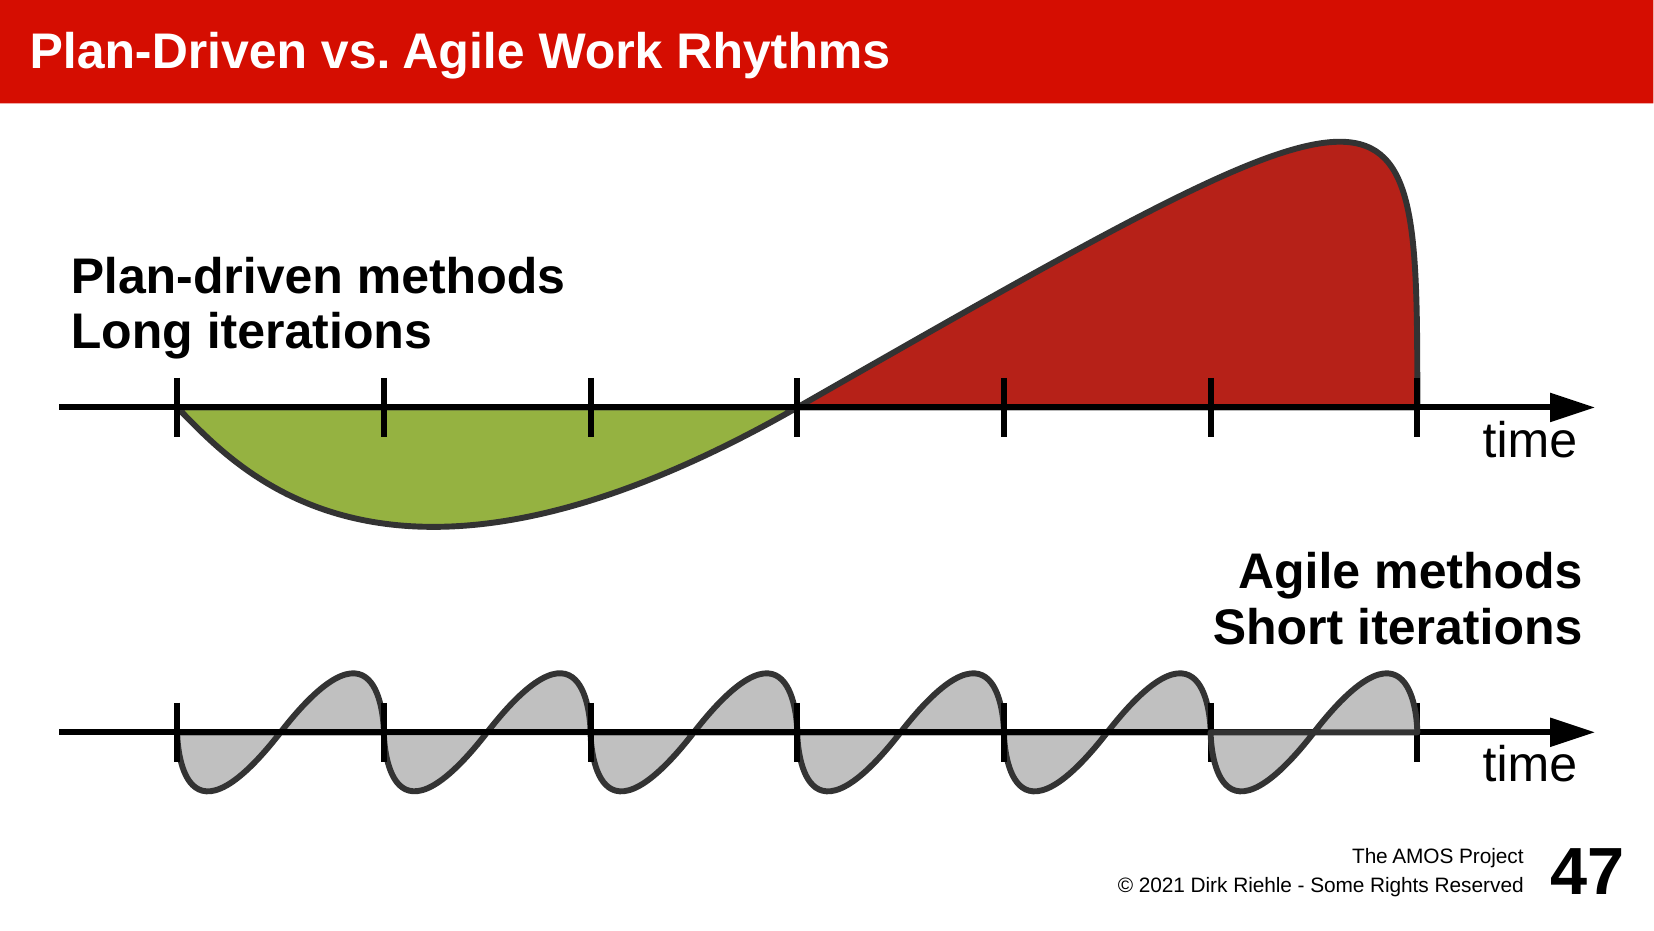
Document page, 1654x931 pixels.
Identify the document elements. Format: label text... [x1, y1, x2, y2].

text_box [180, 735, 279, 792]
text_box time [1446, 411, 1589, 469]
text_box [696, 673, 794, 729]
text_box Agile methods Short iterations [1062, 531, 1595, 680]
text_box [803, 141, 1418, 404]
text_box [800, 735, 899, 792]
text_box [180, 410, 793, 527]
text_box [1210, 680, 1418, 792]
title Plan-Driven vs. Agile Work Rhythms [0, 0, 1654, 104]
text_box [489, 673, 588, 729]
text_box [1007, 735, 1106, 792]
text_box [387, 735, 486, 792]
text_box [283, 673, 381, 729]
text_box time [1446, 736, 1589, 793]
text_box [594, 735, 692, 792]
text_box [903, 673, 1001, 729]
text_box Plan-driven methods Long iterations [59, 236, 591, 384]
text_box [1109, 680, 1208, 729]
